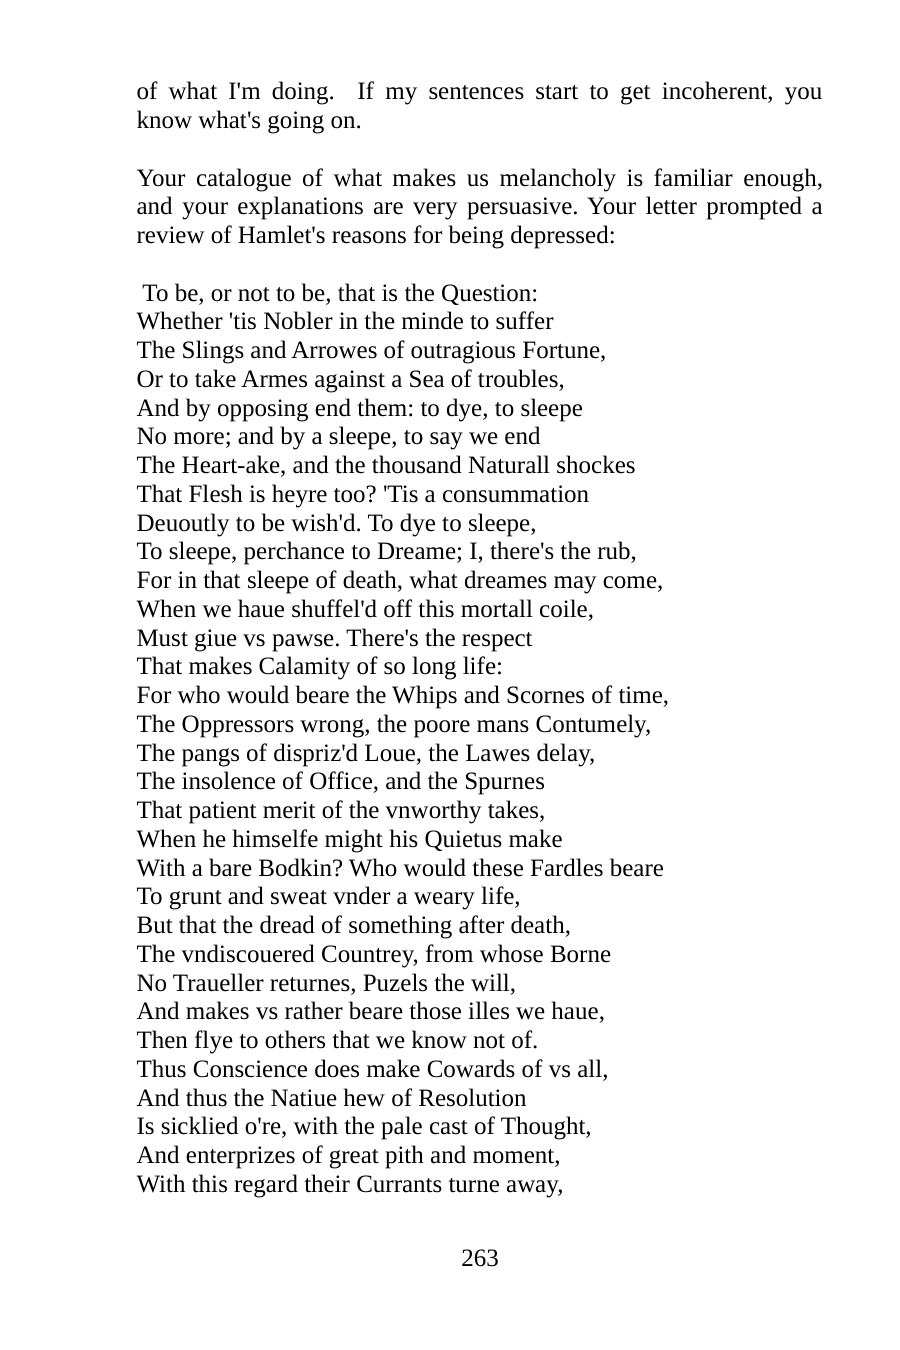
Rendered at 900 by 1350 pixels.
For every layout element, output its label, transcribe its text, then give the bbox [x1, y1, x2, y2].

text Or to take Armes against a Sea of troubles, [136, 364, 823, 393]
text But that the dread of something after death, [136, 910, 823, 939]
text No more; and by a sleepe, to say we end [136, 421, 823, 450]
text Deuoutly to be wish'd. To dye to sleepe, [136, 508, 823, 536]
text The pangs of dispriz'd Loue, the Lawes delay, [136, 738, 823, 766]
text Thus Conscience does make Cowards of vs all, [136, 1054, 823, 1083]
text That makes Calamity of so long life: [136, 651, 823, 680]
text With a bare Bodkin? Who would these Fardles beare [136, 853, 823, 881]
text The Slings and Arrowes of outragious Fortune, [136, 335, 823, 364]
text To sleepe, perchance to Dreame; I, there's the rub, [136, 536, 823, 565]
text of what I'm doing. If my sentences start to get incoherent, you know what's going on. [136, 76, 823, 134]
text The Heart-ake, and the thousand Naturall shockes [136, 450, 823, 479]
text The insolence of Office, and the Spurnes [136, 766, 823, 795]
text Your catalogue of what makes us melancholy is familiar enough, and your explanations are very persuasive. Your letter prompted a review of Hamlet's reasons for being depressed: [136, 163, 823, 249]
text Must giue vs pawse. There's the respect [136, 623, 823, 651]
text For who would beare the Whips and Scornes of time, [136, 680, 823, 709]
text That Flesh is heyre too? 'Tis a consummation [136, 479, 823, 508]
text And by opposing end them: to dye, to sleepe [136, 393, 823, 421]
text To be, or not to be, that is the Question: [136, 278, 823, 306]
text The vndiscouered Countrey, from whose Borne [136, 939, 823, 968]
text No Traueller returnes, Puzels the will, [136, 968, 823, 996]
text When we haue shuffel'd off this mortall coile, [136, 594, 823, 623]
text When he himselfe might his Quietus make [136, 824, 823, 853]
text That patient merit of the vnworthy takes, [136, 795, 823, 824]
text Is sicklied o're, with the pale cast of Thought, [136, 1111, 823, 1140]
text And thus the Natiue hew of Resolution [136, 1083, 823, 1111]
text Whether 'tis Nobler in the minde to suffer [136, 306, 823, 335]
text And enterprizes of great pith and moment, [136, 1140, 823, 1169]
text To grunt and sweat vnder a weary life, [136, 881, 823, 910]
text Then flye to others that we know not of. [136, 1025, 823, 1054]
text For in that sleepe of death, what dreames may come, [136, 565, 823, 594]
text And makes vs rather beare those illes we haue, [136, 996, 823, 1025]
text With this regard their Currants turne away, [136, 1169, 823, 1198]
text The Oppressors wrong, the poore mans Contumely, [136, 709, 823, 738]
